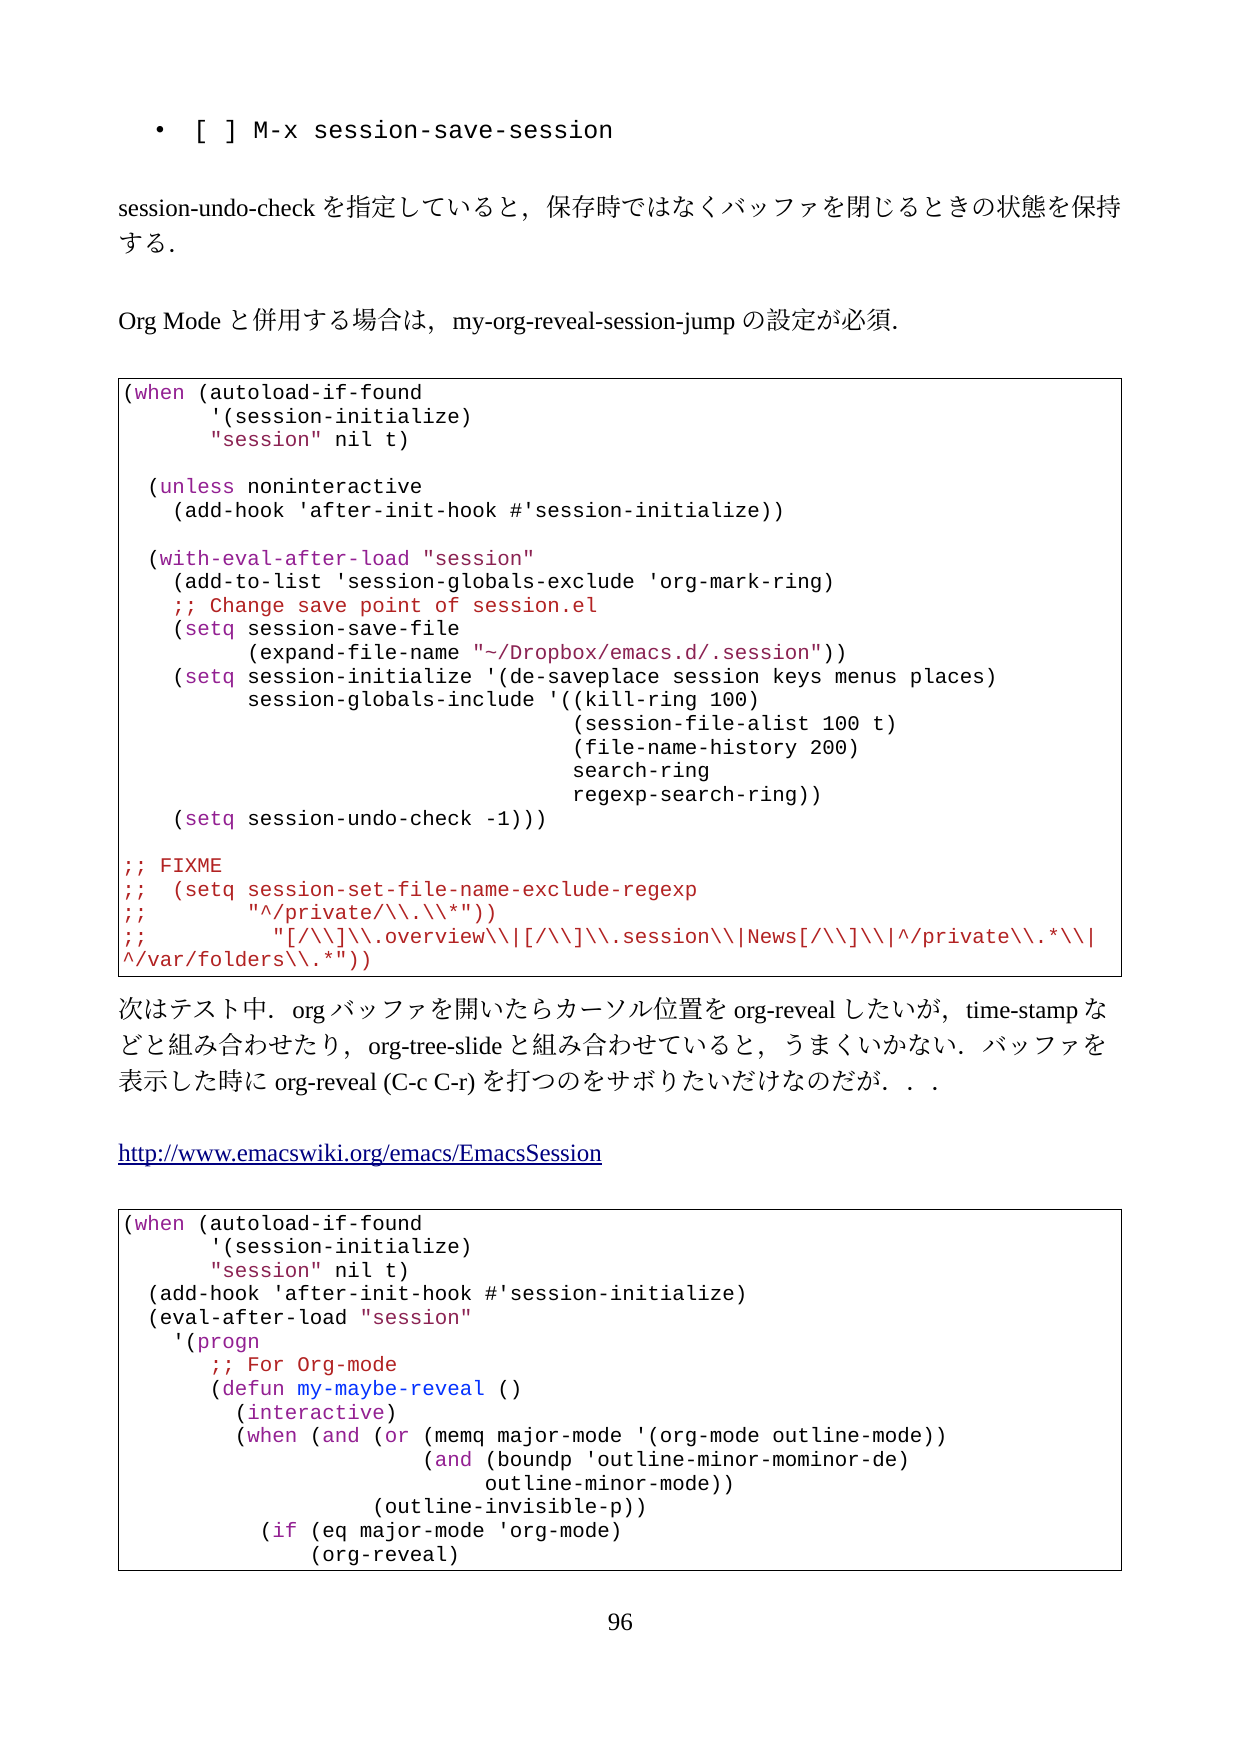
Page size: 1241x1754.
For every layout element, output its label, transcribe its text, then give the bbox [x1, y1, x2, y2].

text (when (autoload-if-found [119, 1210, 1121, 1232]
text (if (eq major-mode 'org-mode) [119, 1516, 1121, 1539]
text (setq session-save-file [119, 614, 1121, 638]
list [ ] M-x session-save-session [156, 118, 1122, 175]
text (add-to-list 'session-globals-exclude 'org-mark-ring) [119, 567, 1121, 591]
text (setq session-initialize '(de-saveplace session keys menus places) [119, 662, 1121, 685]
text '(progn [119, 1327, 1121, 1350]
text (eval-after-load "session" [119, 1303, 1121, 1327]
text (setq session-undo-check -1))) [119, 804, 1121, 827]
text (and (boundp 'outline-minor-mominor-de) [119, 1445, 1121, 1469]
text ;; FIXME [119, 851, 1121, 874]
text (add-hook 'after-init-hook #'session-initialize) [119, 1279, 1121, 1303]
text (unless noninteractive [119, 473, 1121, 496]
text regexp-search-ring)) [119, 780, 1121, 804]
text "session" nil t) [119, 1256, 1121, 1279]
text (when (autoload-if-found [119, 379, 1121, 402]
text (expand-file-name "~/Dropbox/emacs.d/.session")) [119, 638, 1121, 662]
text (add-hook 'after-init-hook #'session-initialize)) [119, 496, 1121, 520]
text outline-minor-mode)) [119, 1469, 1121, 1492]
text (when (and (or (memq major-mode '(org-mode outline-mode)) [119, 1421, 1121, 1445]
text session-globals-include '((kill-ring 100) [119, 685, 1121, 709]
text (session-file-alist 100 t) [119, 709, 1121, 733]
text (file-name-history 200) [119, 733, 1121, 756]
text '(session-initialize) [119, 1232, 1121, 1256]
text search-ring [119, 756, 1121, 780]
text "session" nil t) [119, 425, 1121, 449]
text http://www.emacswiki.org/emacs/EmacsSession [118, 1138, 1122, 1196]
text ;; Change save point of session.el [119, 591, 1121, 614]
text 次はテスト中．orgバッファを開いたらカーソル位置をorg-revealしたいが，time-stampなどと組み合わせたり，org-tree-slideと組み合わせていると，うまくいかない．バッファを表示した時に org-reveal (C-c C-r) を打つのをサボりたいだけなのだが．．． [118, 989, 1122, 1126]
text Org Mode と併用する場合は，my-org-reveal-session-jump の設定が必須． [118, 301, 1122, 366]
text (outline-invisible-p)) [119, 1492, 1121, 1516]
text ;; "[/\\]\\.overview\\|[/\\]\\.session\\|News[/\\]\\|^/private\\.*\\|^/var/folders\\.*")) [119, 922, 1121, 976]
text session-undo-check を指定していると，保存時ではなくバッファを閉じるときの状態を保持する． [118, 188, 1122, 288]
text (interactive) [119, 1398, 1121, 1421]
text ;; (setq session-set-file-name-exclude-regexp [119, 874, 1121, 898]
text (org-reveal) [119, 1539, 1121, 1570]
text (defun my-maybe-reveal () [119, 1374, 1121, 1398]
text '(session-initialize) [119, 402, 1121, 425]
text ;; For Org-mode [119, 1350, 1121, 1374]
text ;; "^/private/\\.\\*")) [119, 898, 1121, 922]
text (with-eval-after-load "session" [119, 543, 1121, 567]
